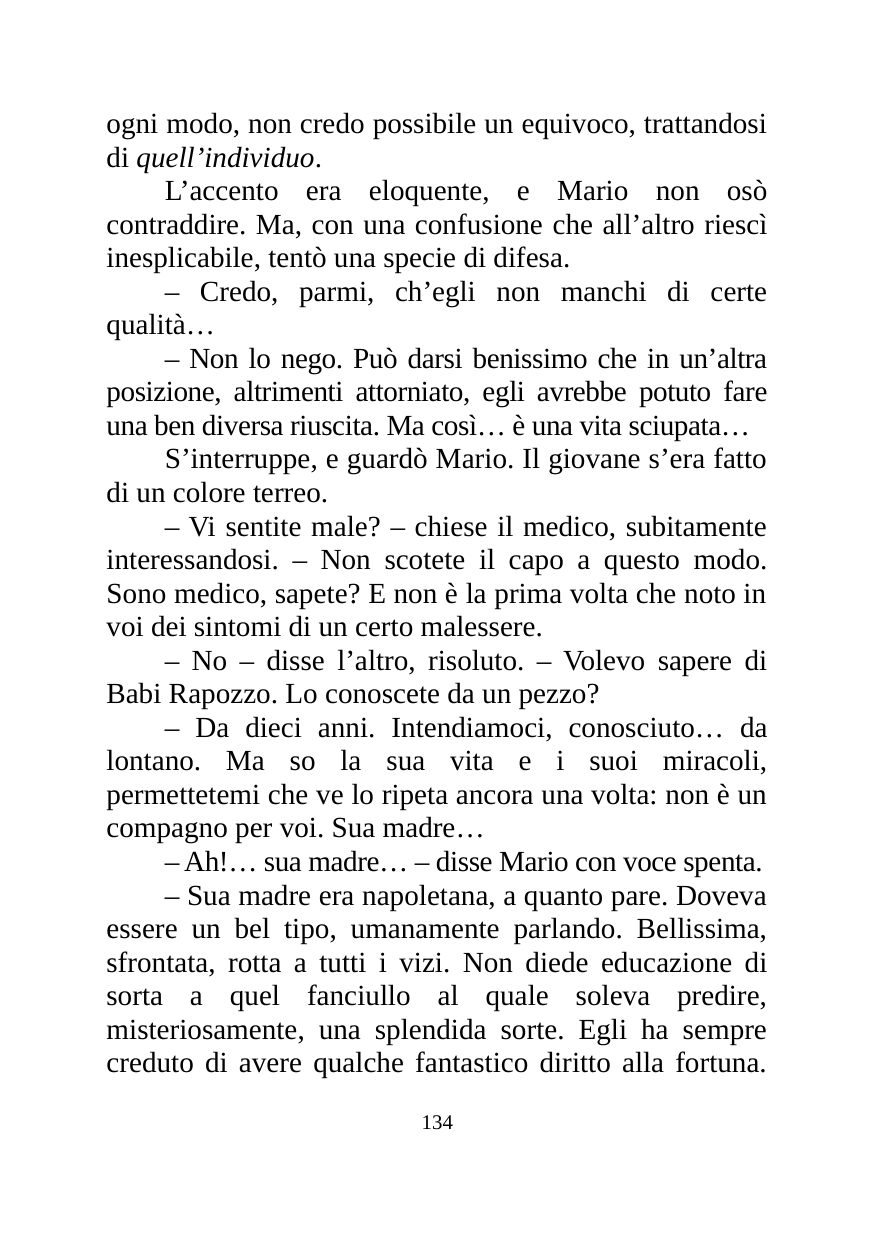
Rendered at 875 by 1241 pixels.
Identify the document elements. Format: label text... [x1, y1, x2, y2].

text S’interruppe, e guardò Mario. Il giovane s’era fatto di un colore terreo. [106, 442, 768, 509]
text L’accento era eloquente, e Mario non osò contraddire. Ma, con una confusione che all’altro riescì inesplicabile, tentò una specie di difesa. [106, 173, 768, 274]
text – Da dieci anni. Intendiamoci, conosciuto… da lontano. Ma so la sua vita e i suoi miracoli, permettetemi che ve lo ripeta ancora una volta: non è un compagno per voi. Sua madre… [106, 710, 768, 844]
text – No – disse l’altro, risoluto. – Volevo sapere di Babi Rapozzo. Lo conoscete da un pezzo? [106, 643, 768, 710]
text – Credo, parmi, ch’egli non manchi di certe qualità… [106, 274, 768, 341]
text – Vi sentite male? – chiese il medico, subitamente interessandosi. – Non scotete il capo a questo modo. Sono medico, sapete? E non è la prima volta che noto in voi dei sintomi di un certo malessere. [106, 509, 768, 643]
text ogni modo, non credo possibile un equivoco, trattandosi di quell’individuo. [106, 106, 768, 173]
text – Sua madre era napoletana, a quanto pare. Doveva essere un bel tipo, umanamente parlando. Bellissima, sfrontata, rotta a tutti i vizi. Non diede educazione di sorta a quel fanciullo al quale soleva predire, misteriosamente, una splendida sorte. Egli ha sempre creduto di avere qualche fantastico diritto alla fortuna. [106, 878, 768, 1079]
text – Non lo nego. Può darsi benissimo che in un’altra posizione, altrimenti attorniato, egli avrebbe potuto fare una ben diversa riuscita. Ma così… è una vita sciupata… [106, 341, 768, 442]
text – Ah!… sua madre… – disse Mario con voce spenta. [106, 844, 768, 878]
